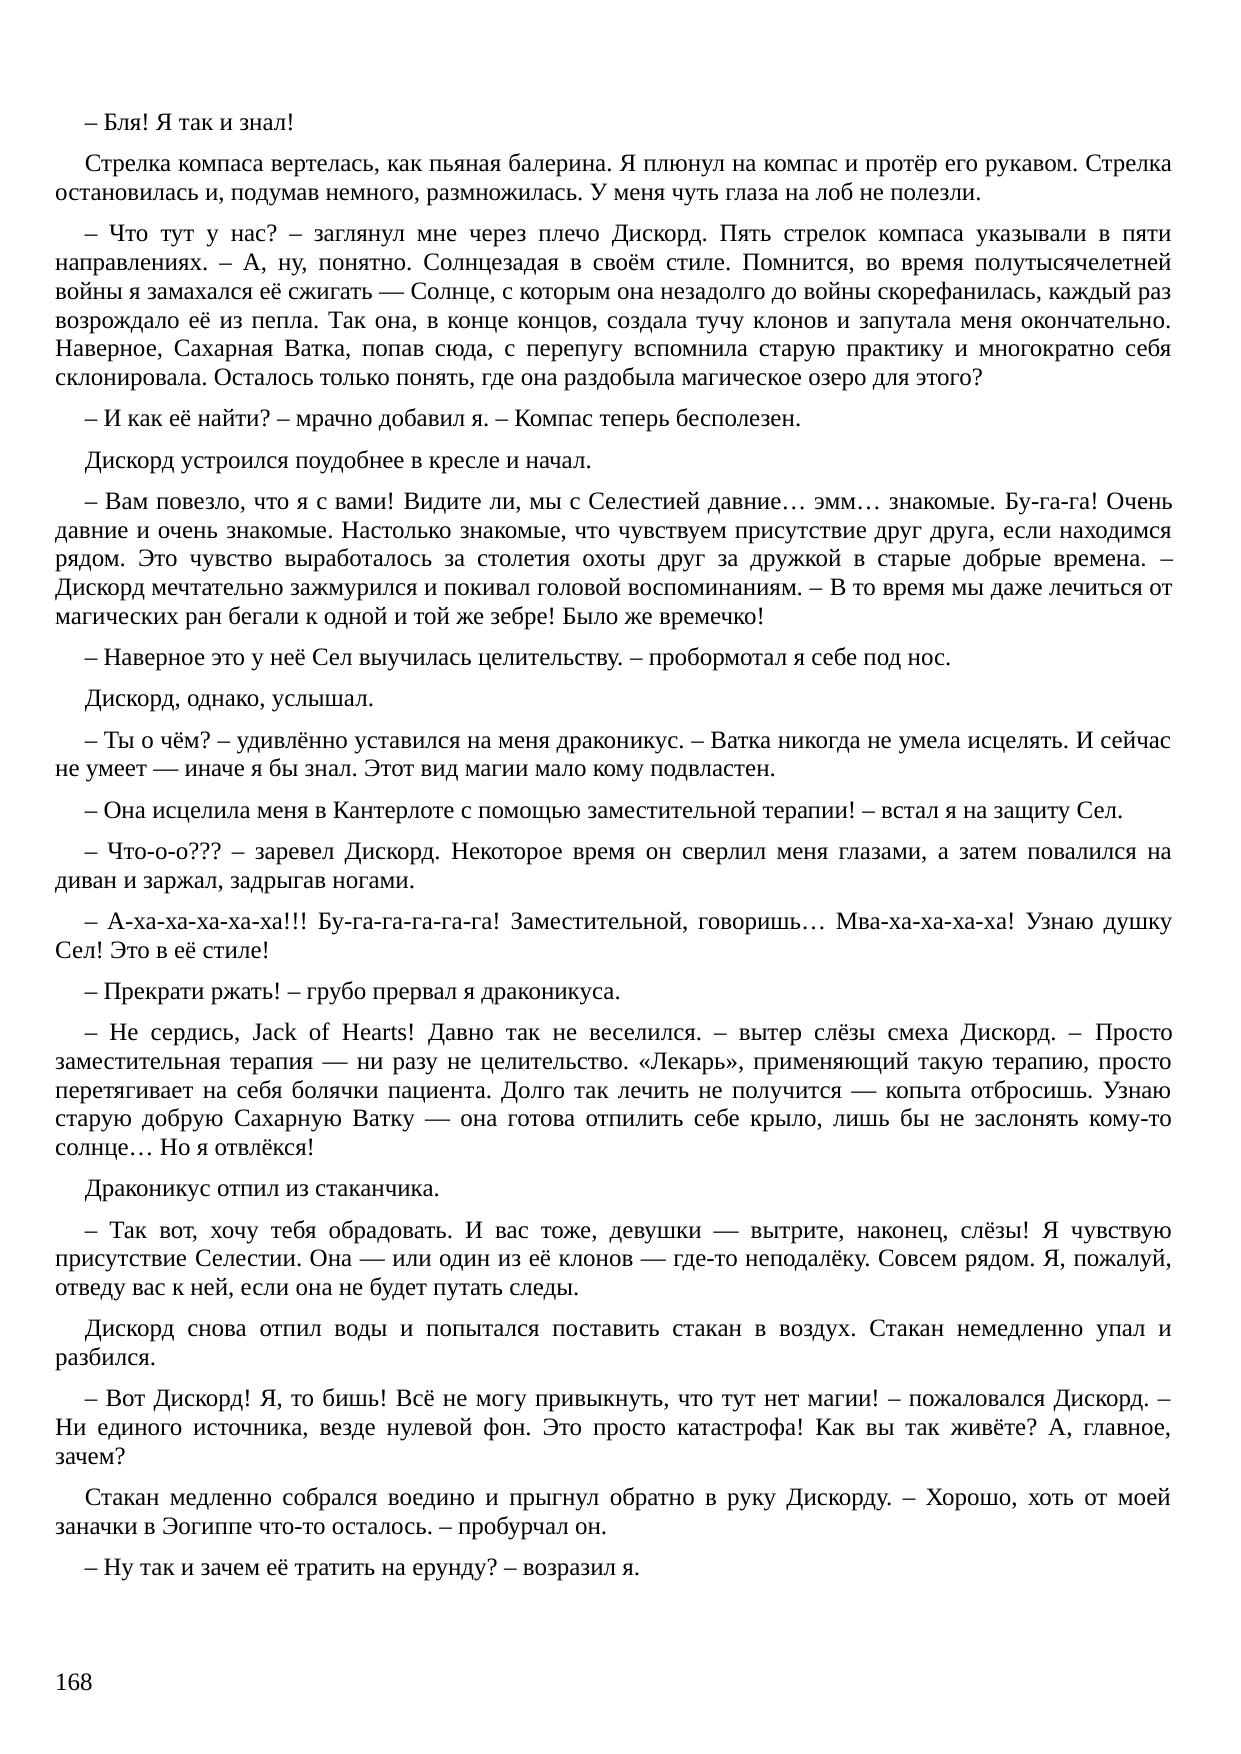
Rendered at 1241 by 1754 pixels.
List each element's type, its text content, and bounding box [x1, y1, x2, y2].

text Дискорд устроился поудобнее в кресле и начал. [55, 445, 1173, 473]
text – Наверное это у неё Сел выучилась целительству. – пробормотал я себе под нос. [55, 642, 1173, 671]
text – А-ха-ха-ха-ха-ха!!! Бу-га-га-га-га-га! Заместительной, говоришь… Мва-ха-ха-ха-ха! Узнаю душку Сел! Это в её стиле! [55, 906, 1173, 963]
text – Ты о чём? – удивлённо уставился на меня драконикус. – Ватка никогда не умела исцелять. И сейчас не умеет — иначе я бы знал. Этот вид магии мало кому подвластен. [55, 725, 1173, 782]
text – Так вот, хочу тебя обрадовать. И вас тоже, девушки — вытрите, наконец, слёзы! Я чувствую присутствие Селестии. Она — или один из её клонов — где-то неподалёку. Совсем рядом. Я, пожалуй, отведу вас к ней, если она не будет путать следы. [55, 1215, 1173, 1301]
text – И как её найти? – мрачно добавил я. – Компас теперь бесполезен. [55, 403, 1173, 432]
text Драконикус отпил из стаканчика. [55, 1173, 1173, 1202]
text – Что тут у нас? – заглянул мне через плечо Дискорд. Пять стрелок компаса указывали в пяти направлениях. – А, ну, понятно. Солнцезадая в своём стиле. Помнится, во время полутысячелетней войны я замахался её сжигать — Солнце, с которым она незадолго до войны скорефанилась, каждый раз возрождало её из пепла. Так она, в конце концов, создала тучу клонов и запутала меня окончательно. Наверное, Сахарная Ватка, попав сюда, с перепугу вспомнила старую практику и многократно себя склонировала. Осталось только понять, где она раздобыла магическое озеро для этого? [55, 218, 1173, 391]
text – Прекрати ржать! – грубо прервал я драконикуса. [55, 976, 1173, 1005]
text – Бля! Я так и знал! [55, 107, 1173, 136]
text Стрелка компаса вертелась, как пьяная балерина. Я плюнул на компас и протёр его рукавом. Стрелка остановилась и, подумав немного, размножилась. У меня чуть глаза на лоб не полезли. [55, 148, 1173, 206]
text Дискорд снова отпил воды и попытался поставить стакан в воздух. Стакан немедленно упал и разбился. [55, 1313, 1173, 1371]
text Стакан медленно собрался воедино и прыгнул обратно в руку Дискорду. – Хорошо, хоть от моей заначки в Эогиппе что-то осталось. – пробурчал он. [55, 1482, 1173, 1540]
text – Не сердись, Jack of Hearts! Давно так не веселился. – вытер слёзы смеха Дискорд. – Просто заместительная терапия — ни разу не целительство. «Лекарь», применяющий такую терапию, просто перетягивает на себя болячки пациента. Долго так лечить не получится — копыта отбросишь. Узнаю старую добрую Сахарную Ватку — она готова отпилить себе крыло, лишь бы не заслонять кому-то солнце… Но я отвлёкся! [55, 1017, 1173, 1161]
text – Вам повезло, что я с вами! Видите ли, мы с Селестией давние… эмм… знакомые. Бу-га-га! Очень давние и очень знакомые. Настолько знакомые, что чувствуем присутствие друг друга, если находимся рядом. Это чувство выработалось за столетия охоты друг за дружкой в старые добрые времена. – Дискорд мечтательно зажмурился и покивал головой воспоминаниям. – В то время мы даже лечиться от магических ран бегали к одной и той же зебре! Было же времечко! [55, 486, 1173, 630]
text – Ну так и зачем её тратить на ерунду? – возразил я. [55, 1552, 1173, 1581]
text – Она исцелила меня в Кантерлоте с помощью заместительной терапии! – встал я на защиту Сел. [55, 795, 1173, 823]
text – Вот Дискорд! Я, то бишь! Всё не могу привыкнуть, что тут нет магии! – пожаловался Дискорд. – Ни единого источника, везде нулевой фон. Это просто катастрофа! Как вы так живёте? А, главное, зачем? [55, 1383, 1173, 1470]
text Дискорд, однако, услышал. [55, 683, 1173, 712]
text – Что-о-о??? – заревел Дискорд. Некоторое время он сверлил меня глазами, а затем повалился на диван и заржал, задрыгав ногами. [55, 836, 1173, 893]
